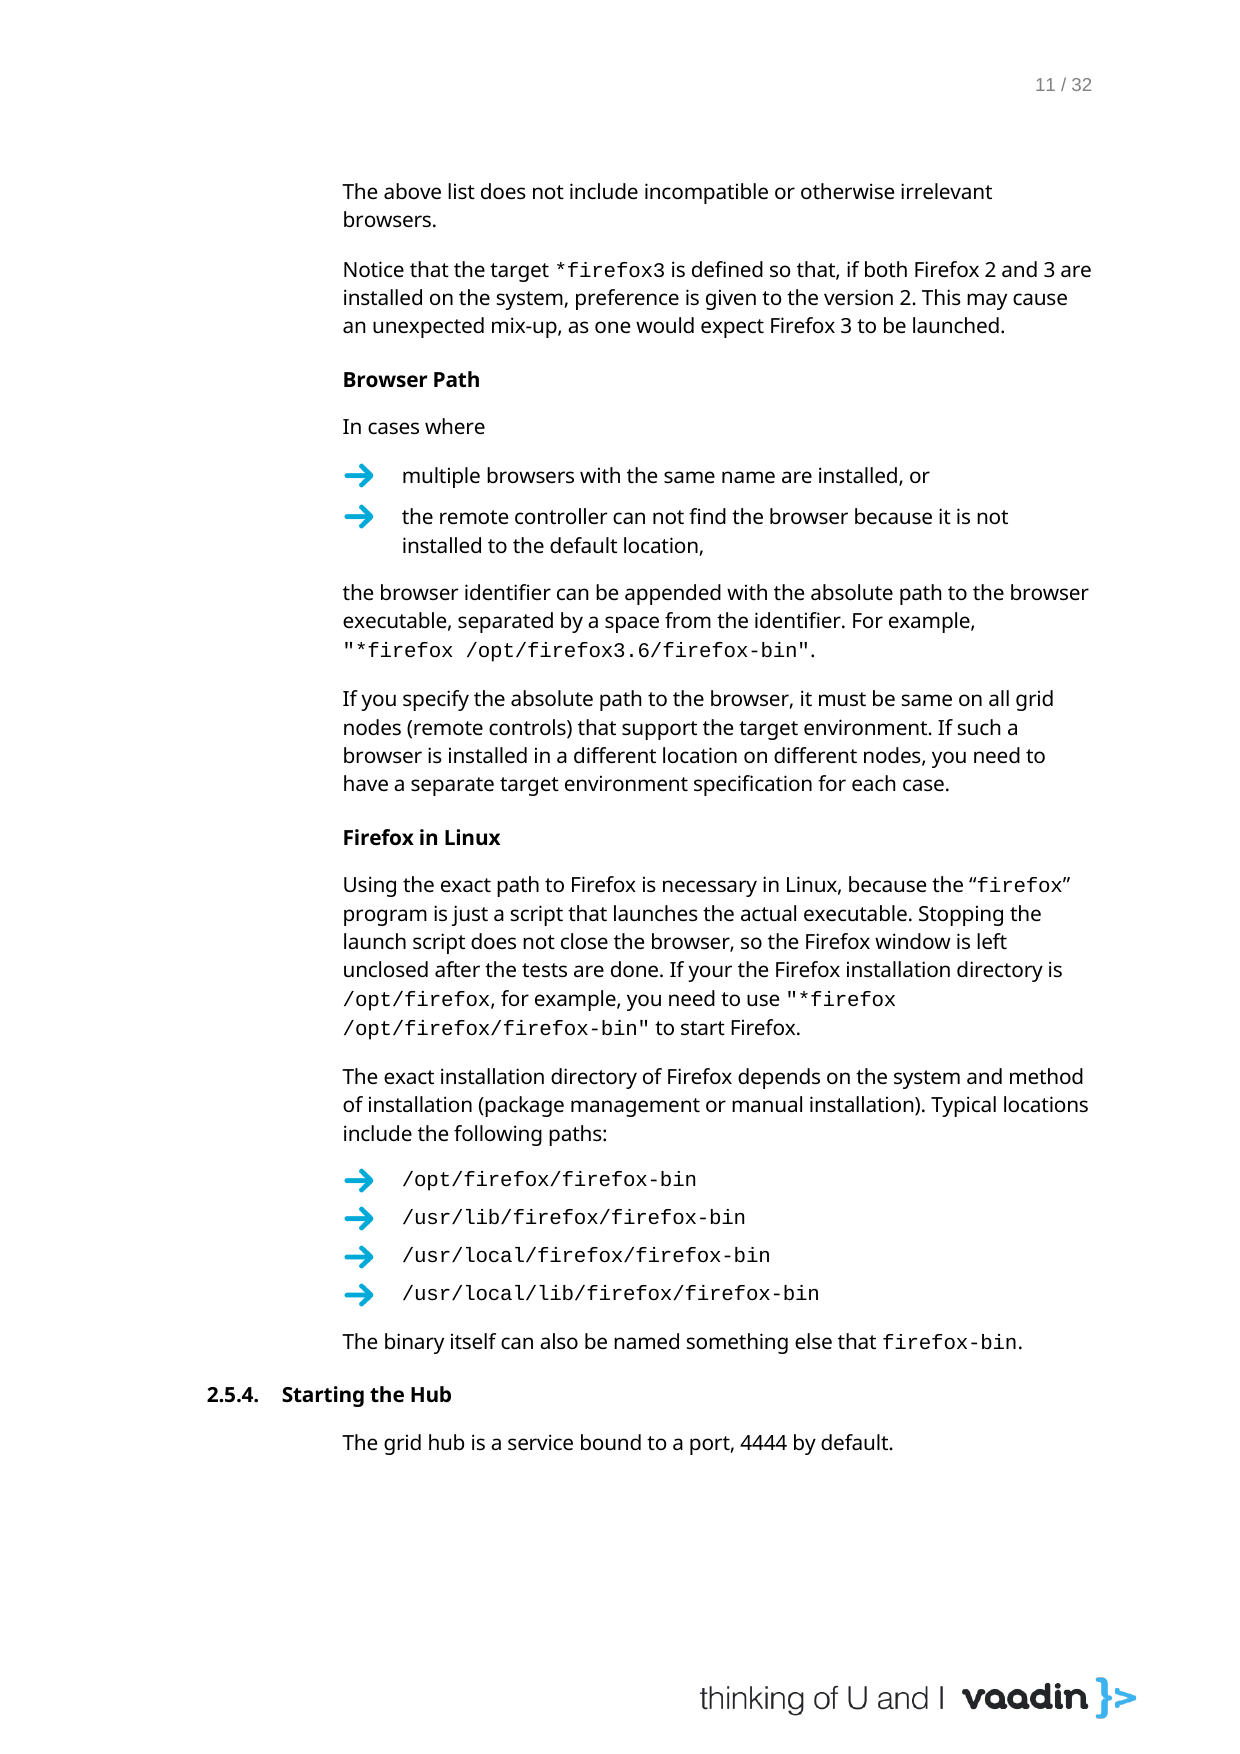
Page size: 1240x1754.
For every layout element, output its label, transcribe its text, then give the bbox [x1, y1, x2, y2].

picture [364, 478, 374, 488]
picture [699, 1673, 1139, 1721]
picture [343, 1283, 362, 1307]
picture [364, 504, 374, 514]
text the browser identifier can be appended with the absolute path to the browser executable, separated by a space from the identifier. For example, "*firefox /opt/firefox3.6/firefox-bin". [342, 578, 1092, 663]
text In cases where [342, 412, 1092, 441]
picture [364, 1283, 374, 1293]
picture [364, 1206, 374, 1216]
text If you specify the absolute path to the browser, it must be same on all grid nodes (remote controls) that support the target environment. If such a browser is installed in a different location on different nodes, you need to have a separate target environment specification for each case. [342, 684, 1092, 798]
list /usr/local/firefox/firefox-bin [342, 1244, 1092, 1270]
text Using the exact path to Firefox is necessary in Linux, because the “firefox” program is just a script that launches the actual executable. Stopping the launch script does not close the browser, so the Firefox window is left unclosed after the tests are done. If your the Firefox installation directory is /opt/firefox, for example, you need to use "*firefox /opt/firefox/firefox-bin" to start Firefox. [342, 870, 1092, 1041]
list /opt/firefox/firefox-bin [374, 1168, 1092, 1193]
picture [343, 463, 363, 488]
text The above list does not include incompatible or otherwise irrelevant browsers. [342, 177, 1092, 234]
subtitle Browser Path [342, 365, 1092, 393]
picture [364, 1259, 374, 1269]
picture [364, 1245, 374, 1255]
picture [364, 519, 374, 529]
picture [364, 463, 374, 473]
text The grid hub is a service bound to a port, 4444 by default. [342, 1428, 1092, 1456]
picture [343, 1245, 362, 1269]
list multiple browsers with the same name are installed, or [342, 461, 1092, 490]
picture [343, 1168, 363, 1193]
text The binary itself can also be named something else that firefox-bin. [342, 1327, 1092, 1356]
picture [343, 504, 363, 529]
text The exact installation directory of Firefox depends on the system and method of installation (package management or manual installation). Typical locations include the following paths: [342, 1062, 1092, 1147]
picture [343, 1206, 363, 1231]
subtitle Firefox in Linux [342, 823, 1092, 851]
picture [364, 1168, 374, 1178]
picture [364, 1183, 374, 1193]
picture [364, 1221, 374, 1231]
list /usr/local/lib/firefox/firefox-bin [342, 1282, 1092, 1308]
text Notice that the target *firefox3 is defined so that, if both Firefox 2 and 3 are installed on the system, preference is given to the version 2. This may cause an unexpected mix-up, as one would expect Firefox 3 to be launched. [342, 255, 1092, 340]
picture [364, 1297, 374, 1307]
list the remote controller can not find the browser because it is not installed to the default location, [342, 502, 1092, 559]
subtitle Starting the Hub [207, 1381, 1092, 1409]
list /usr/lib/firefox/firefox-bin [342, 1206, 1092, 1232]
